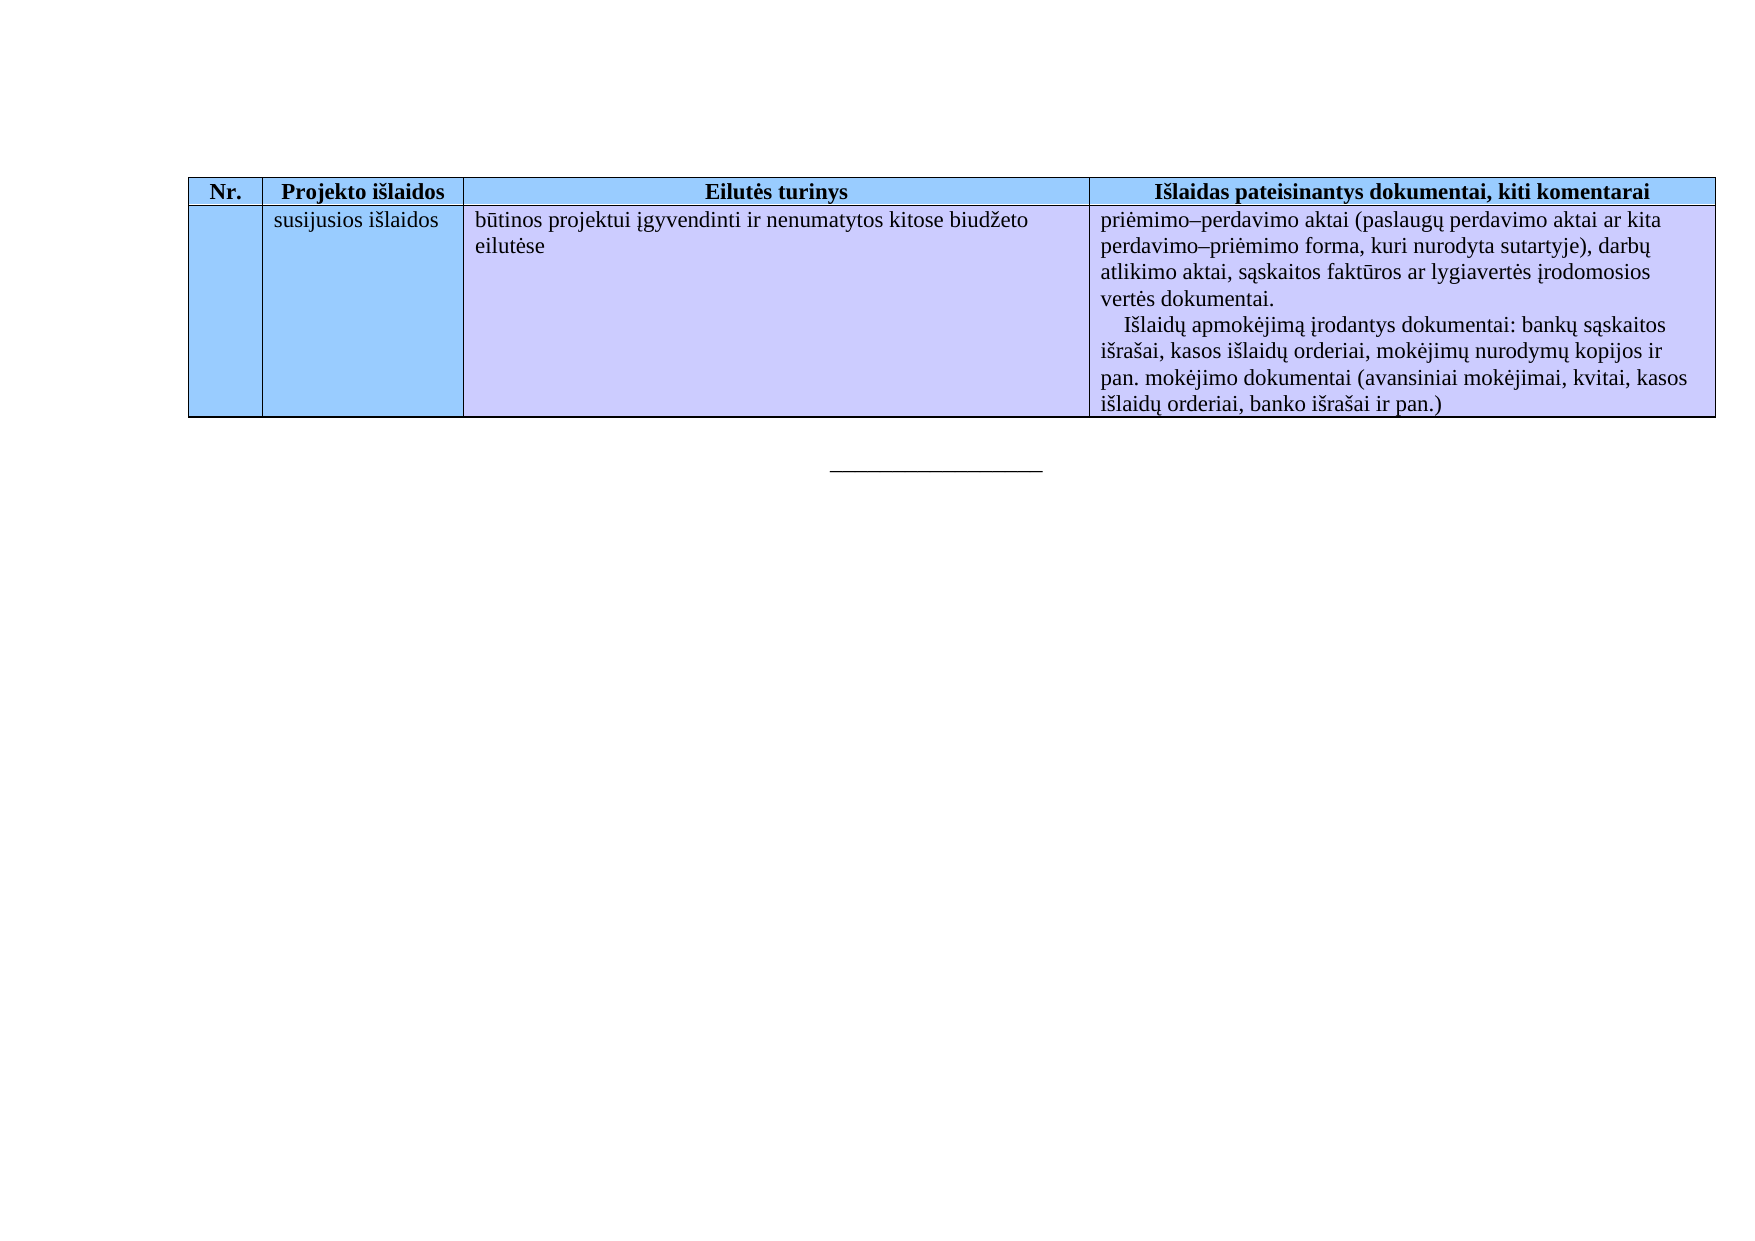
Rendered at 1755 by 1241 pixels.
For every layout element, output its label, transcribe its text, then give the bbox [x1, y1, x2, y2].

table_cell būtinos projektui įgyvendinti ir nenumatytos kitose biudžeto eilutėse [464, 206, 1089, 416]
text _________________ [177, 446, 1695, 475]
table_header Eilutės turinys [464, 178, 1089, 204]
table_header Išlaidas pateisinantys dokumentai, kiti komentarai [1090, 178, 1715, 204]
table_header Projekto išlaidos [263, 178, 463, 204]
table_cell [189, 206, 262, 416]
table_header Nr. [189, 178, 262, 204]
table_cell susijusios išlaidos [263, 206, 463, 416]
table_cell priėmimo–perdavimo aktai (paslaugų perdavimo aktai ar kita perdavimo–priėmimo forma, kuri nurodyta sutartyje), darbų atlikimo aktai, sąskaitos faktūros ar lygiavertės įrodomosios vertės dokumentai. Išlaidų apmokėjimą įrodantys dokumentai: bankų sąskaitos išrašai, kasos išlaidų orderiai, mokėjimų nurodymų kopijos ir pan. mokėjimo dokumentai (avansiniai mokėjimai, kvitai, kasos išlaidų orderiai, banko išrašai ir pan.) [1090, 206, 1715, 416]
